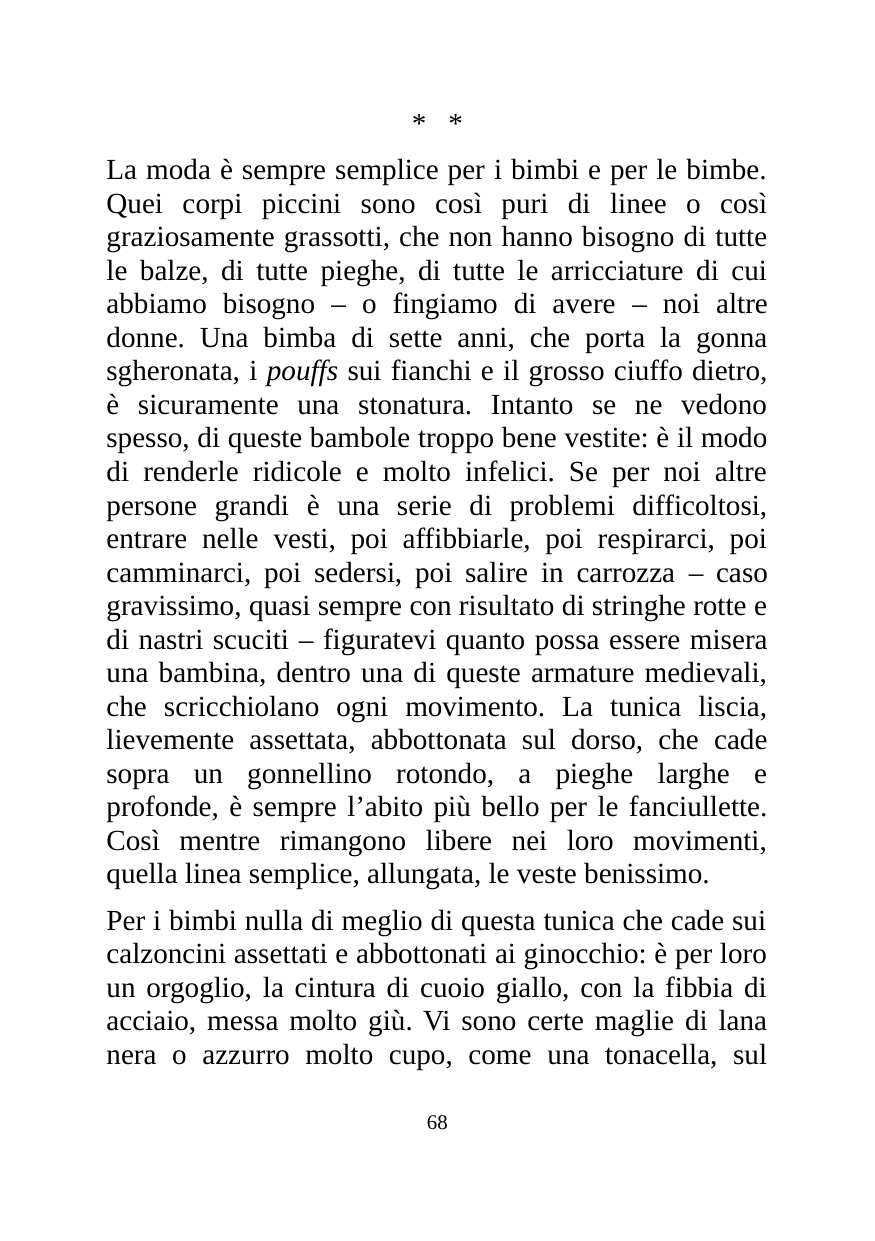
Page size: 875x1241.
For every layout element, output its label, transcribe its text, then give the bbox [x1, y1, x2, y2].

text La moda è sempre semplice per i bimbi e per le bimbe. Quei corpi piccini sono così puri di linee o così graziosamente grassotti, che non hanno bisogno di tutte le balze, di tutte pieghe, di tutte le arricciature di cui abbiamo bisogno – o fingiamo di avere – noi altre donne. Una bimba di sette anni, che porta la gonna sgheronata, i pouffs sui fianchi e il grosso ciuffo dietro, è sicuramente una stonatura. Intanto se ne vedono spesso, di queste bambole troppo bene vestite: è il modo di renderle ridicole e molto infelici. Se per noi altre persone grandi è una serie di problemi difficoltosi, entrare nelle vesti, poi affibbiarle, poi respirarci, poi camminarci, poi sedersi, poi salire in carrozza – caso gravissimo, quasi sempre con risultato di stringhe rotte e di nastri scuciti – figuratevi quanto possa essere misera una bambina, dentro una di queste armature medievali, che scricchiolano ogni movimento. La tunica liscia, lievemente assettata, abbottonata sul dorso, che cade sopra un gonnellino rotondo, a pieghe larghe e profonde, è sempre l’abito più bello per le fanciullette. Così mentre rimangono libere nei loro movimenti, quella linea semplice, allungata, le veste benissimo. [106, 152, 768, 890]
text Per i bimbi nulla di meglio di questa tunica che cade sui calzoncini assettati e abbottonati ai ginocchio: è per loro un orgoglio, la cintura di cuoio giallo, con la fibbia di acciaio, messa molto giù. Vi sono certe maglie di lana nera o azzurro molto cupo, come una tonacella, sul [106, 903, 768, 1070]
text * * [106, 106, 768, 140]
